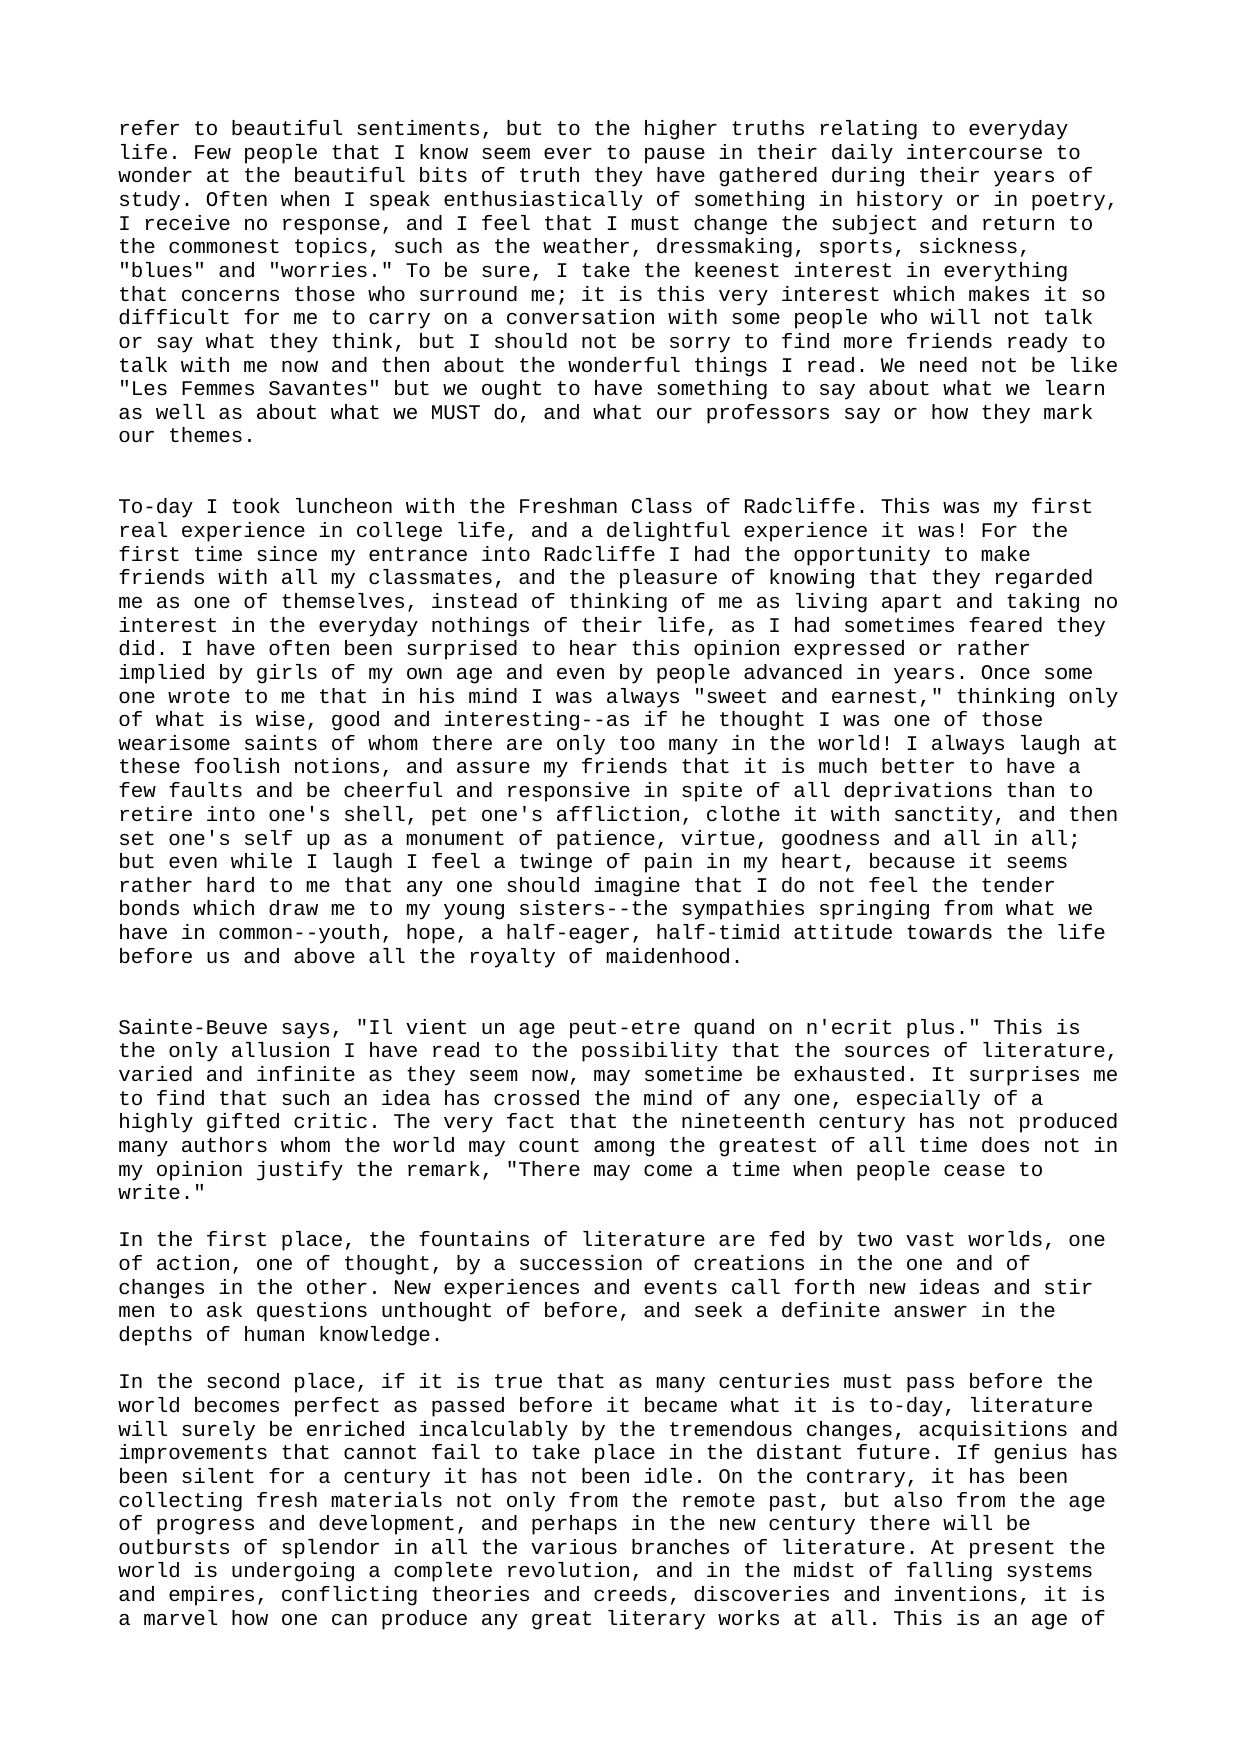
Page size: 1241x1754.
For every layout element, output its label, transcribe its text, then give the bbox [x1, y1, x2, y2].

text refer to beautiful sentiments, but to the higher truths relating to everyday life. Few people that I know seem ever to pause in their daily intercourse to wonder at the beautiful bits of truth they have gathered during their years of study. Often when I speak enthusiastically of something in history or in poetry, I receive no response, and I feel that I must change the subject and return to the commonest topics, such as the weather, dressmaking, sports, sickness, "blues" and "worries." To be sure, I take the keenest interest in everything that concerns those who surround me; it is this very interest which makes it so difficult for me to carry on a conversation with some people who will not talk or say what they think, but I should not be sorry to find more friends ready to talk with me now and then about the wonderful things I read. We need not be like "Les Femmes Savantes" but we ought to have something to say about what we learn as well as about what we MUST do, and what our professors say or how they mark our themes. [118, 118, 1122, 449]
text In the first place, the fountains of literature are fed by two vast worlds, one of action, one of thought, by a succession of creations in the one and of changes in the other. New experiences and events call forth new ideas and stir men to ask questions unthought of before, and seek a definite answer in the depths of human knowledge. [118, 1229, 1122, 1348]
text In the second place, if it is true that as many centuries must pass before the world becomes perfect as passed before it became what it is to-day, literature will surely be enriched incalculably by the tremendous changes, acquisitions and improvements that cannot fail to take place in the distant future. If genius has been silent for a century it has not been idle. On the contrary, it has been collecting fresh materials not only from the remote past, but also from the age of progress and development, and perhaps in the new century there will be outbursts of splendor in all the various branches of literature. At present the world is undergoing a complete revolution, and in the midst of falling systems and empires, conflicting theories and creeds, discoveries and inventions, it is a marvel how one can produce any great literary works at all. This is an age of [118, 1371, 1122, 1631]
text Sainte-Beuve says, "Il vient un age peut-etre quand on n'ecrit plus." This is the only allusion I have read to the possibility that the sources of literature, varied and infinite as they seem now, may sometime be exhausted. It surprises me to find that such an idea has crossed the mind of any one, especially of a highly gifted critic. The very fact that the nineteenth century has not produced many authors whom the world may count among the greatest of all time does not in my opinion justify the remark, "There may come a time when people cease to write." [118, 1017, 1122, 1206]
text To-day I took luncheon with the Freshman Class of Radcliffe. This was my first real experience in college life, and a delightful experience it was! For the first time since my entrance into Radcliffe I had the opportunity to make friends with all my classmates, and the pleasure of knowing that they regarded me as one of themselves, instead of thinking of me as living apart and taking no interest in the everyday nothings of their life, as I had sometimes feared they did. I have often been surprised to hear this opinion expressed or rather implied by girls of my own age and even by people advanced in years. Once some one wrote to me that in his mind I was always "sweet and earnest," thinking only of what is wise, good and interesting--as if he thought I was one of those wearisome saints of whom there are only too many in the world! I always laugh at these foolish notions, and assure my friends that it is much better to have a few faults and be cheerful and responsive in spite of all deprivations than to retire into one's shell, pet one's affliction, clothe it with sanctity, and then set one's self up as a monument of patience, virtue, goodness and all in all; but even while I laugh I feel a twinge of pain in my heart, because it seems rather hard to me that any one should imagine that I do not feel the tender bonds which draw me to my young sisters--the sympathies springing from what we have in common--youth, hope, a half-eager, half-timid attitude towards the life before us and above all the royalty of maidenhood. [118, 496, 1122, 969]
